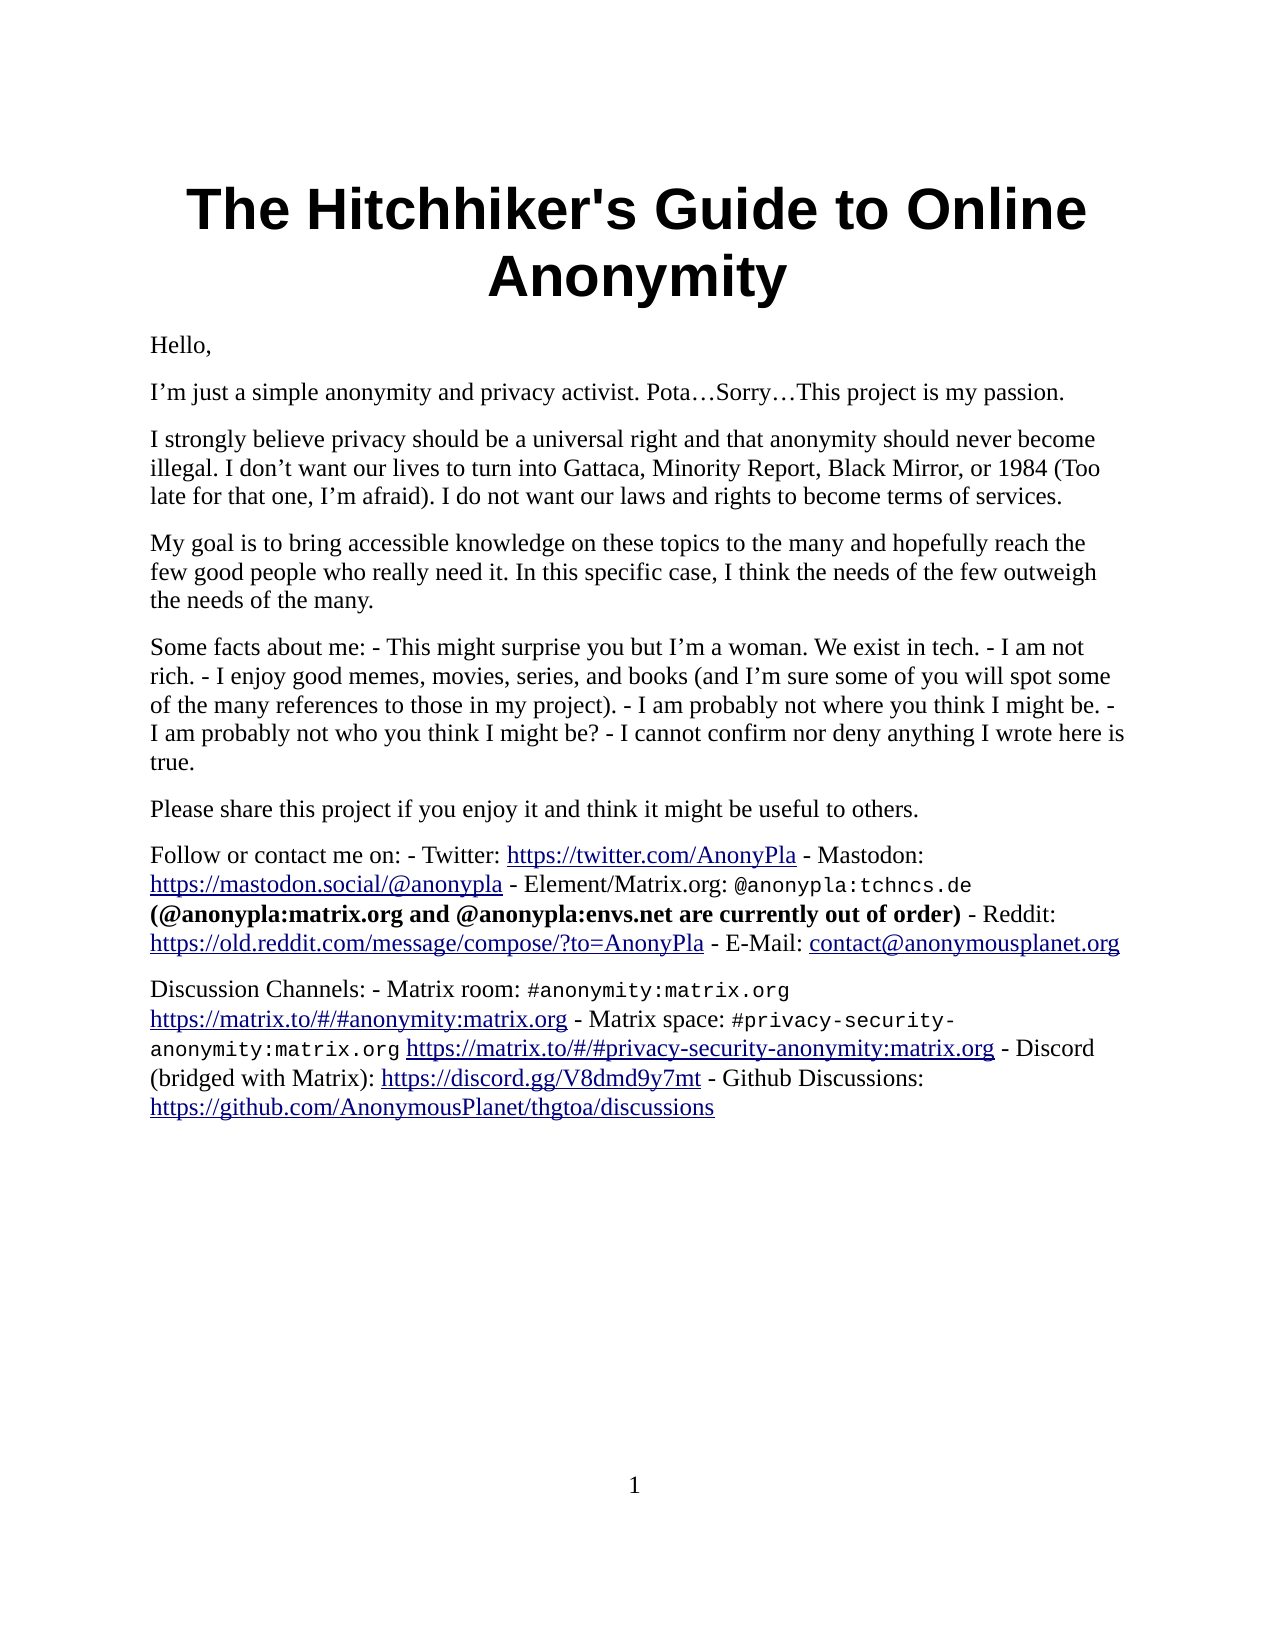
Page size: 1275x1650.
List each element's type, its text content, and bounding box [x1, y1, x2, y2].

text Follow or contact me on: - Twitter: https://twitter.com/AnonyPla - Mastodon: https://mastodon.social/@anonypla - Element/Matrix.org: @anonypla:tchncs.de (@anonypla:matrix.org and @anonypla:envs.net are currently out of order) - Reddit: https://old.reddit.com/message/compose/?to=AnonyPla - E-Mail: contact@anonymousplanet.org [150, 841, 1125, 956]
text Please share this project if you enjoy it and think it might be useful to others. [150, 794, 1125, 823]
text My goal is to bring accessible knowledge on these topics to the many and hopefully reach the few good people who really need it. In this specific case, I think the needs of the few outweigh the needs of the many. [150, 528, 1125, 614]
text Hello, [150, 331, 1125, 359]
text I’m just a simple anonymity and privacy activist. Pota…Sorry…This project is my passion. [150, 377, 1125, 406]
text Some facts about me: - This might surprise you but I’m a woman. We exist in tech. - I am not rich. - I enjoy good memes, movies, series, and books (and I’m sure some of you will spot some of the many references to those in my project). - I am probably not where you think I might be. - I am probably not who you think I might be? - I cannot confirm nor deny anything I wrote here is true. [150, 632, 1125, 776]
title The Hitchhiker's Guide to Online Anonymity [150, 175, 1125, 309]
text Discussion Channels: - Matrix room: #anonymity:matrix.org https://matrix.to/#/#anonymity:matrix.org - Matrix space: #privacy-security-anonymity:matrix.org https://matrix.to/#/#privacy-security-anonymity:matrix.org - Discord (bridged with Matrix): https://discord.gg/V8dmd9y7mt - Github Discussions: https://github.com/AnonymousPlanet/thgtoa/discussions [150, 974, 1125, 1121]
text I strongly believe privacy should be a universal right and that anonymity should never become illegal. I don’t want our lives to turn into Gattaca, Minority Report, Black Mirror, or 1984 (Too late for that one, I’m afraid). I do not want our laws and rights to become terms of services. [150, 424, 1125, 510]
